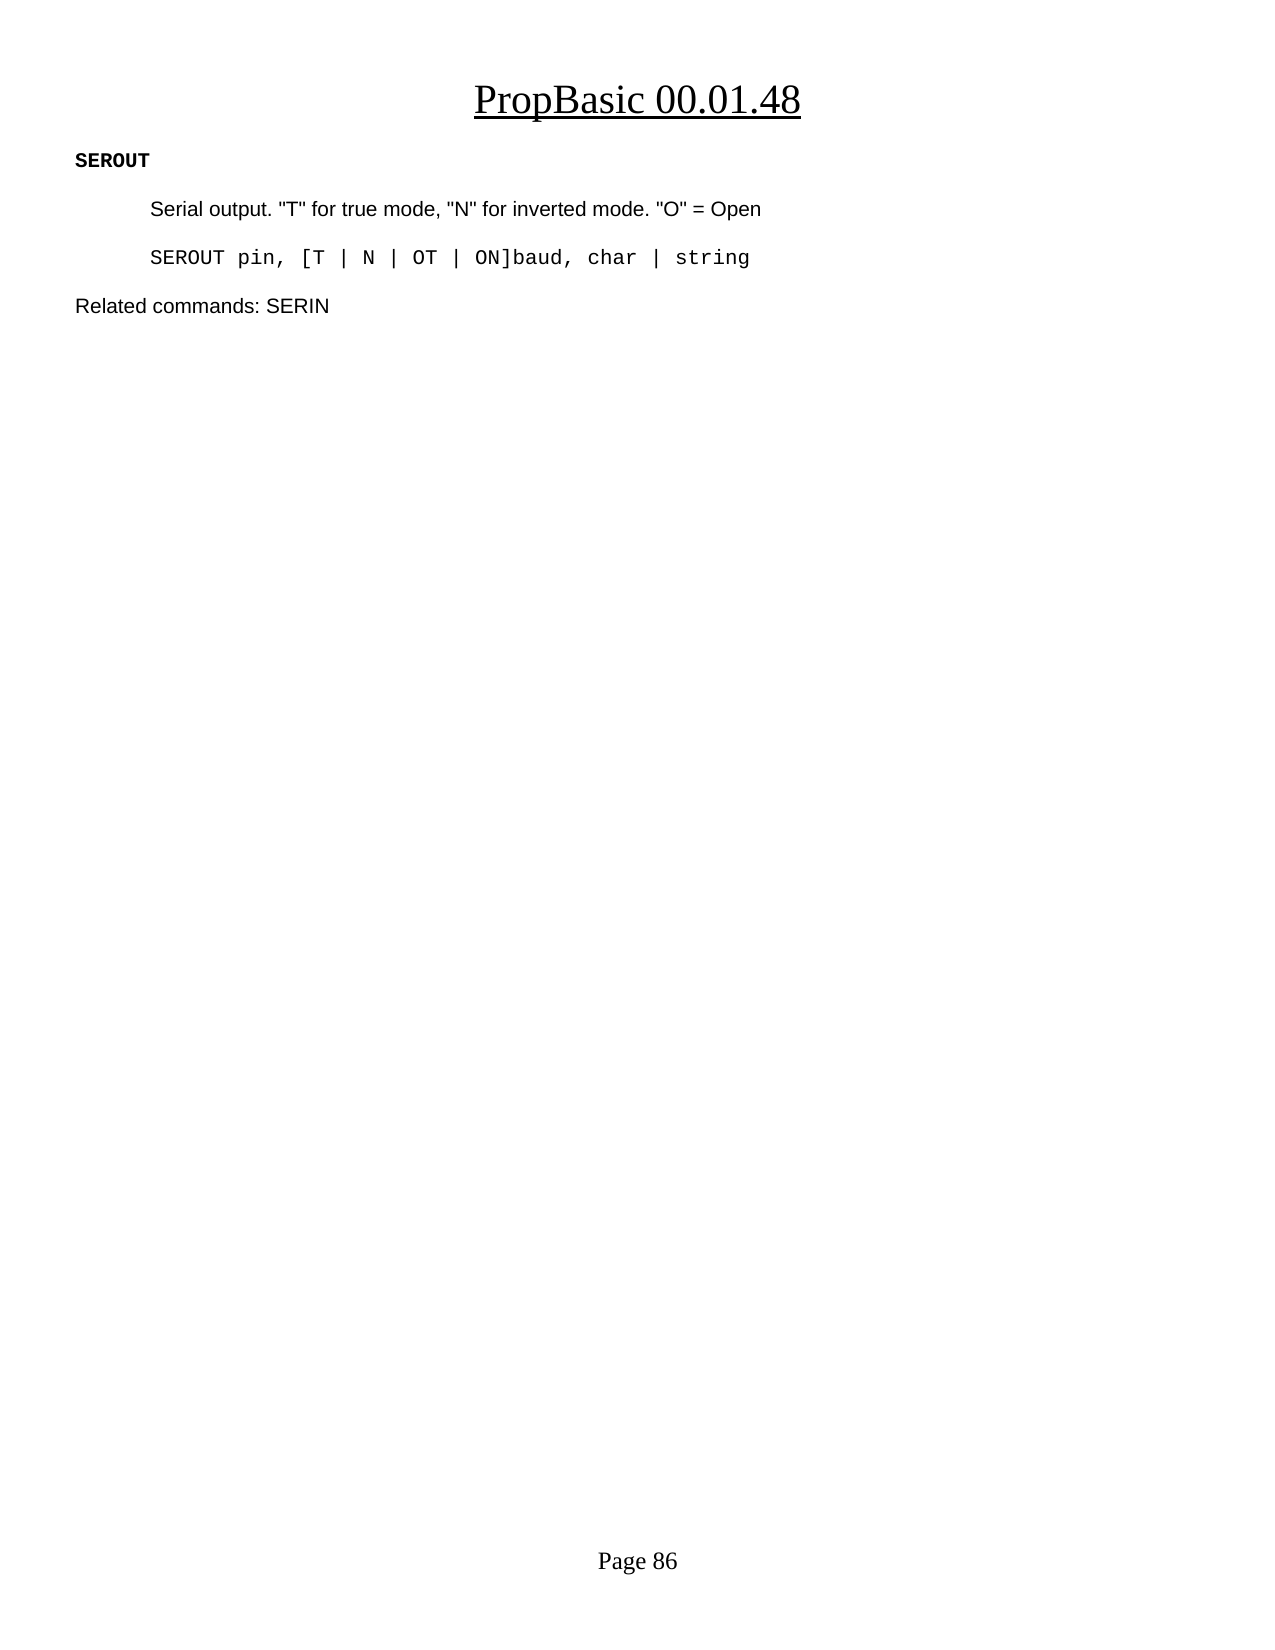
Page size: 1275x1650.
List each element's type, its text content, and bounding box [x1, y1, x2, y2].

text Related commands: SERIN [75, 294, 1200, 318]
text SEROUT [75, 150, 1200, 174]
text SEROUT pin, [T | N | OT | ON]baud, char | string [75, 247, 1200, 270]
text Serial output. "T" for true mode, "N" for inverted mode. "O" = Open [75, 197, 1200, 223]
